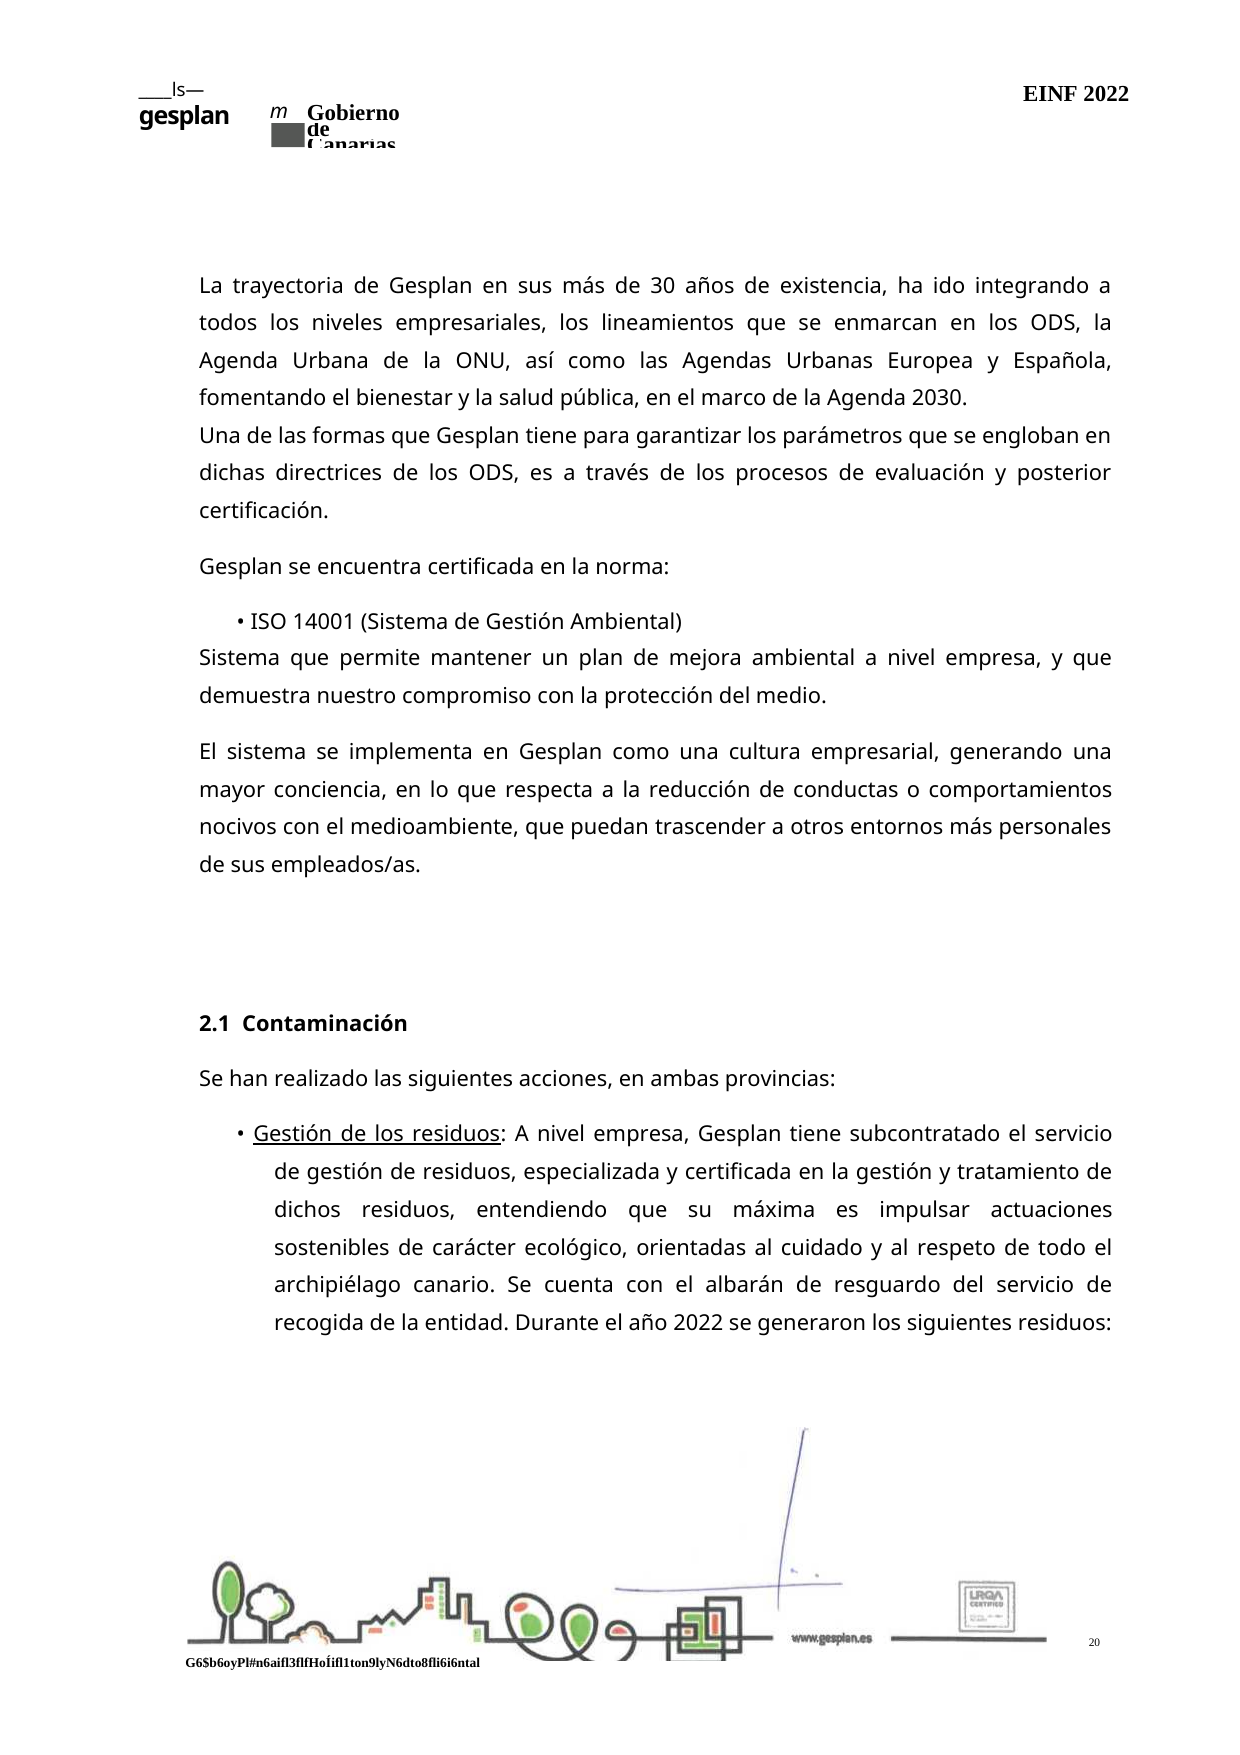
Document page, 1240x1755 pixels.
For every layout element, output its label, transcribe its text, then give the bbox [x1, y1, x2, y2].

text G6$b6oyPl#n6aifl3flfHoÍifl1ton9lyN6dto8fli6i6ntal [185, 1657, 480, 1671]
text El sistema se implementa en Gesplan como una cultura empresarial, generando una mayor conciencia, en lo que respecta a la reducción de conductas o comportamientos nocivos con el medioambiente, que puedan trascender a otros entornos más personales de sus empleados/as. [199, 730, 1113, 880]
text Sistema que permite mantener un plan de mejora ambiental a nivel empresa, y que demuestra nuestro compromiso con la protección del medio. [199, 635, 1113, 711]
text de Canarias [307, 124, 405, 148]
text m [269, 102, 306, 123]
text ls— [138, 81, 246, 100]
text • Gestión de los residuos: A nivel empresa, Gesplan tiene subcontratado el servicio de gestión de residuos, especializada y certificada en la gestión y tratamiento de dichos residuos, entendiendo que su máxima es impulsar actuaciones sostenibles de carácter ecológico, orientadas al cuidado y al respeto de todo el archipiélago canario. Se cuenta con el albarán de resguardo del servicio de recogida de la entidad. Durante el año 2022 se generaron los siguientes residuos: [236, 1111, 1113, 1338]
text 20 [1088, 1637, 1113, 1649]
picture [187, 1427, 1047, 1661]
subtitle gesplan [138, 104, 246, 129]
list Contaminación [199, 1014, 1113, 1036]
text Gesplan se encuentra certificada en la norma: [199, 557, 1113, 579]
text Gobierno [307, 108, 405, 124]
text • ISO 14001 (Sistema de Gestión Ambiental) [236, 612, 1113, 633]
text Se han realizado las siguientes acciones, en ambas provincias: [199, 1069, 1113, 1091]
text Una de las formas que Gesplan tiene para garantizar los parámetros que se engloban en dichas directrices de los ODS, es a través de los procesos de evaluación y posterior certificación. [199, 413, 1113, 526]
text La trayectoria de Gesplan en sus más de 30 años de existencia, ha ido integrando a todos los niveles empresariales, los lineamientos que se enmarcan en los ODS, la Agenda Urbana de la ONU, así como las Agendas Urbanas Europea y Española, fomentando el bienestar y la salud pública, en el marco de la Agenda 2030. [199, 263, 1113, 413]
text EINF 2022 [1023, 83, 1129, 106]
